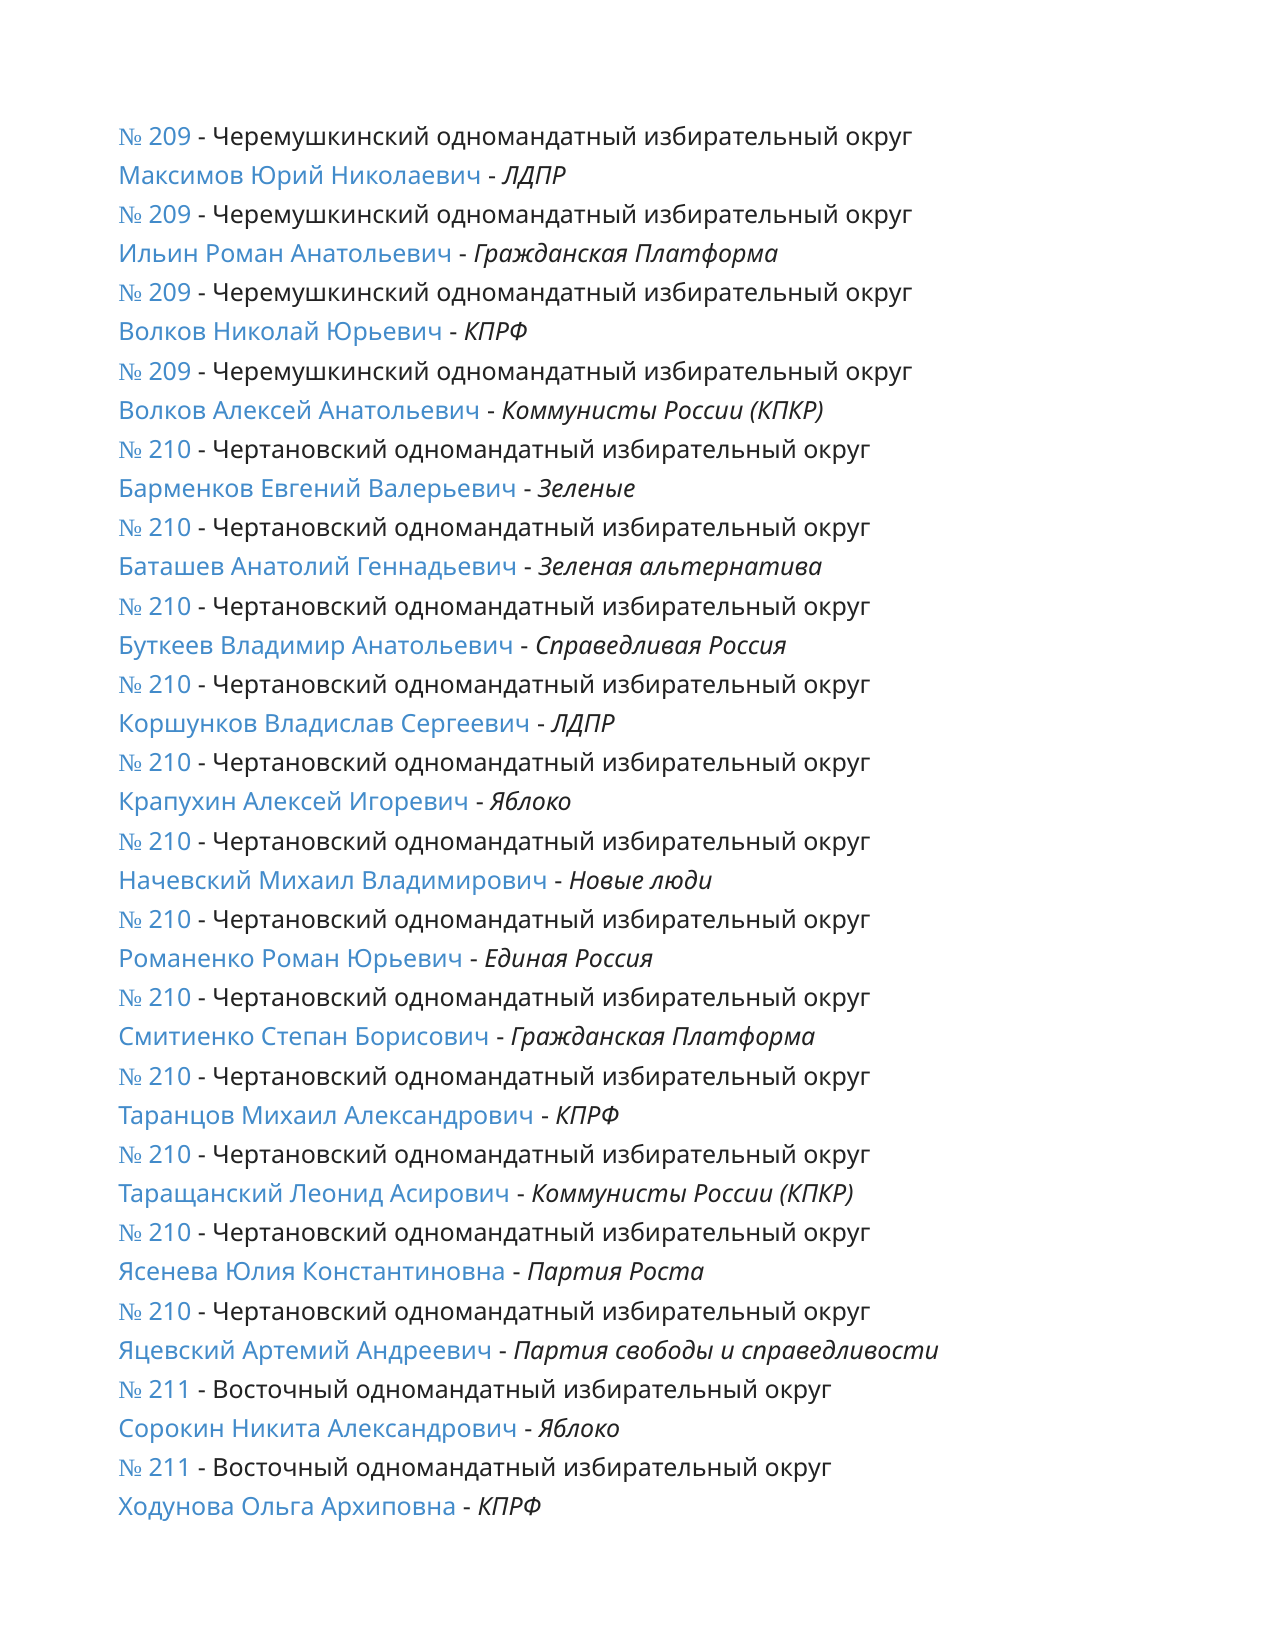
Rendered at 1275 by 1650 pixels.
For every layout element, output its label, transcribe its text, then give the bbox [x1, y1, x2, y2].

text № 210 - Чертановский одномандатный избирательный округ [118, 901, 1157, 936]
text Максимов Юрий Николаевич - ЛДПР [118, 157, 1157, 191]
text № 210 - Чертановский одномандатный избирательный округ [118, 1058, 1157, 1092]
text № 210 - Чертановский одномандатный избирательный округ [118, 588, 1157, 622]
text № 210 - Чертановский одномандатный избирательный округ [118, 510, 1157, 544]
text Волков Николай Юрьевич - КПРФ [118, 314, 1157, 348]
text Волков Алексей Анатольевич - Коммунисты России (КПКР) [118, 392, 1157, 426]
text № 211 - Восточный одномандатный избирательный округ [118, 1371, 1157, 1406]
text № 210 - Чертановский одномандатный избирательный округ [118, 666, 1157, 701]
text Начевский Михаил Владимирович - Новые люди [118, 862, 1157, 896]
text № 210 - Чертановский одномандатный избирательный округ [118, 1215, 1157, 1249]
text Таращанский Леонид Асирович - Коммунисты России (КПКР) [118, 1176, 1157, 1210]
text № 210 - Чертановский одномандатный избирательный округ [118, 823, 1157, 857]
text Ильин Роман Анатольевич - Гражданская Платформа [118, 236, 1157, 270]
text Сорокин Никита Александрович - Яблоко [118, 1411, 1157, 1445]
text № 210 - Чертановский одномандатный избирательный округ [118, 1293, 1157, 1327]
text № 210 - Чертановский одномандатный избирательный округ [118, 745, 1157, 779]
text Смитиенко Степан Борисович - Гражданская Платформа [118, 1019, 1157, 1053]
text Яцевский Артемий Андреевич - Партия свободы и справедливости [118, 1332, 1157, 1366]
text Романенко Роман Юрьевич - Единая Россия [118, 941, 1157, 975]
text Буткеев Владимир Анатольевич - Справедливая Россия [118, 627, 1157, 661]
text № 209 - Черемушкинский одномандатный избирательный округ [118, 353, 1157, 387]
text Крапухин Алексей Игоревич - Яблоко [118, 784, 1157, 818]
text № 211 - Восточный одномандатный избирательный округ [118, 1450, 1157, 1484]
text Барменков Евгений Валерьевич - Зеленые [118, 471, 1157, 505]
text № 209 - Черемушкинский одномандатный избирательный округ [118, 118, 1157, 152]
text № 210 - Чертановский одномандатный избирательный округ [118, 980, 1157, 1014]
text Ясенева Юлия Константиновна - Партия Роста [118, 1254, 1157, 1288]
text Коршунков Владислав Сергеевич - ЛДПР [118, 706, 1157, 740]
text № 209 - Черемушкинский одномандатный избирательный округ [118, 275, 1157, 309]
text № 210 - Чертановский одномандатный избирательный округ [118, 1136, 1157, 1171]
text № 210 - Чертановский одномандатный избирательный округ [118, 431, 1157, 466]
text Ходунова Ольга Архиповна - КПРФ [118, 1489, 1157, 1523]
text № 209 - Черемушкинский одномандатный избирательный округ [118, 196, 1157, 231]
text Таранцов Михаил Александрович - КПРФ [118, 1097, 1157, 1131]
text Баташев Анатолий Геннадьевич - Зеленая альтернатива [118, 549, 1157, 583]
